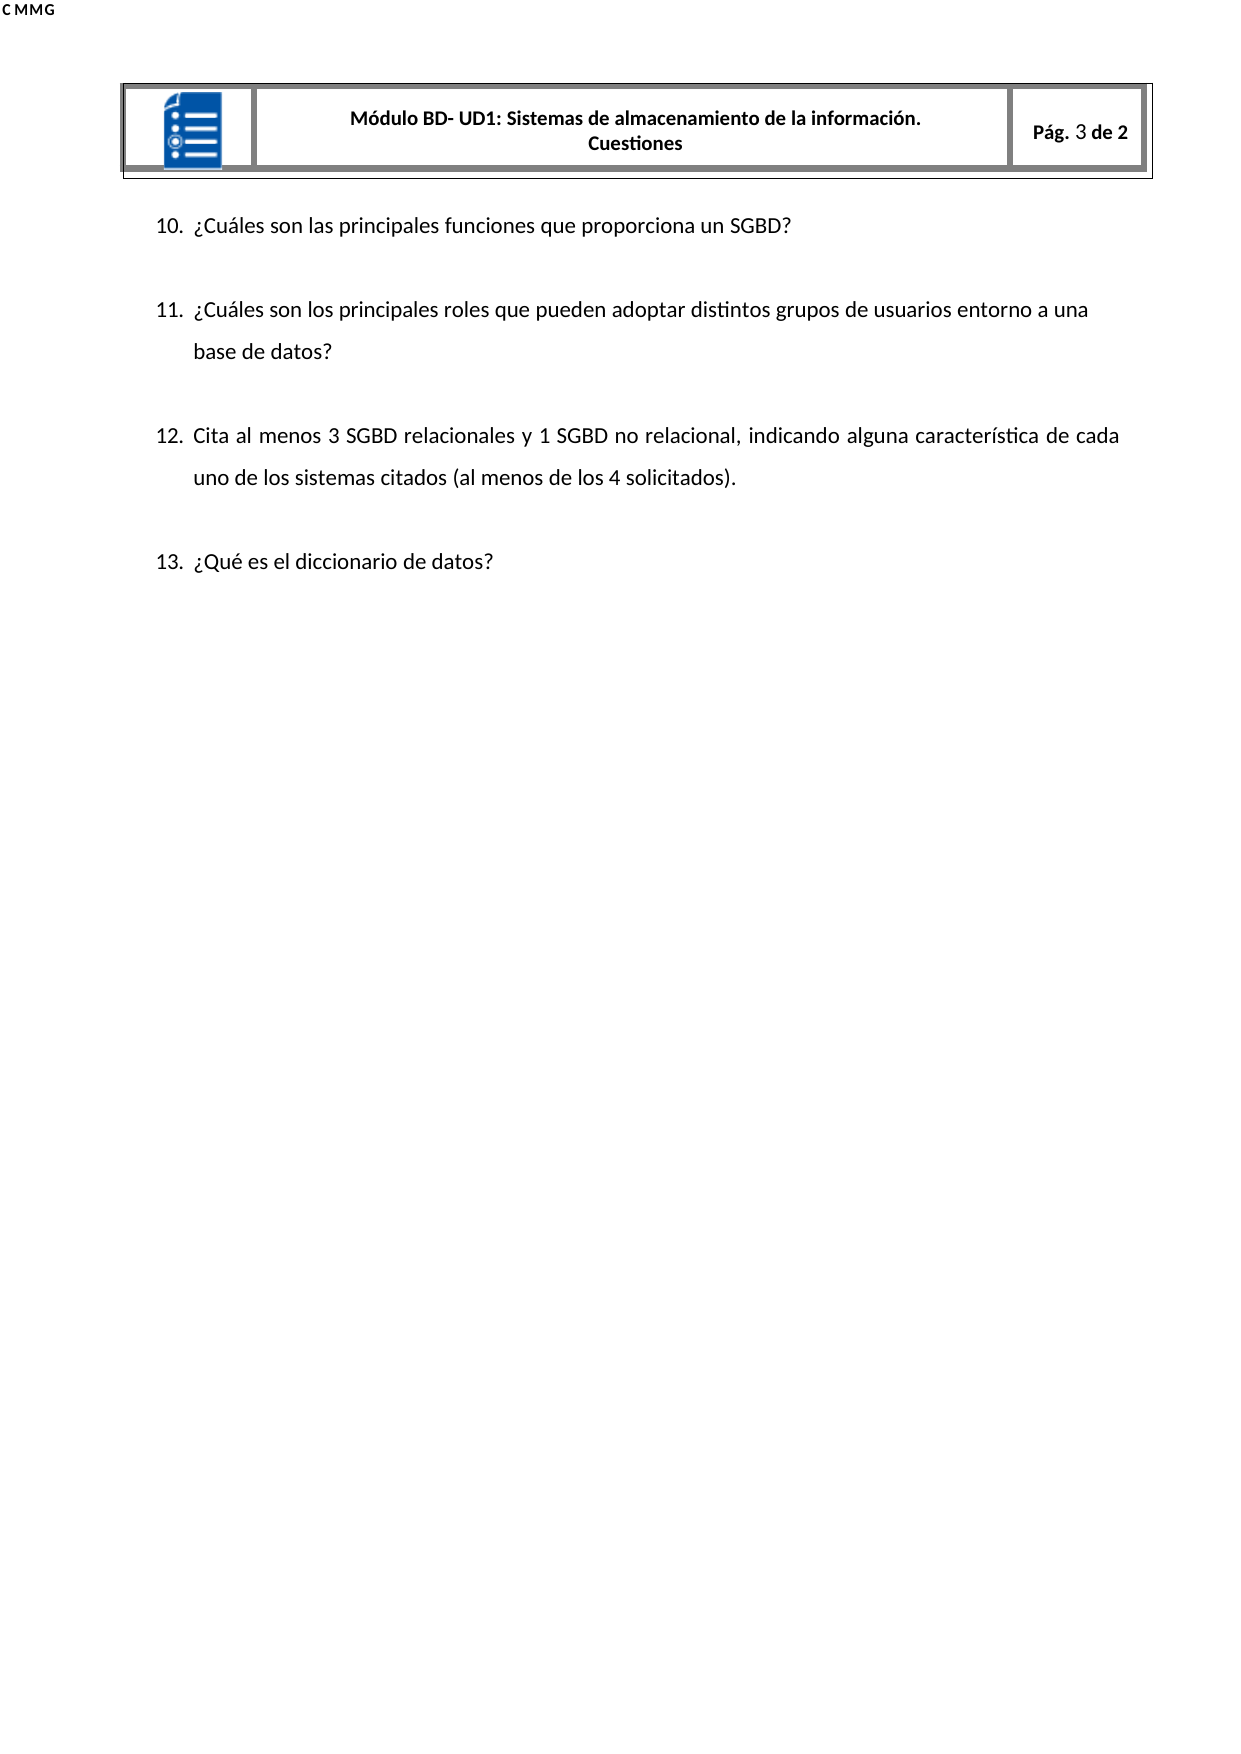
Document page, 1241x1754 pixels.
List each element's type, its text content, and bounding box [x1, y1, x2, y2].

list ¿Cuáles son las principales funciones que proporciona un SGBD? [155, 212, 1163, 239]
list Cita al menos 3 SGBD relacionales y 1 SGBD no relacional, indicando alguna característica de cada uno de los sistemas citados (al menos de los 4 solicitados). [155, 421, 1122, 491]
picture [163, 92, 223, 170]
list ¿Qué es el diccionario de datos? [155, 547, 1163, 575]
list ¿Cuáles son los principales roles que pueden adoptar distintos grupos de usuarios entorno a una base de datos? [155, 295, 1122, 365]
